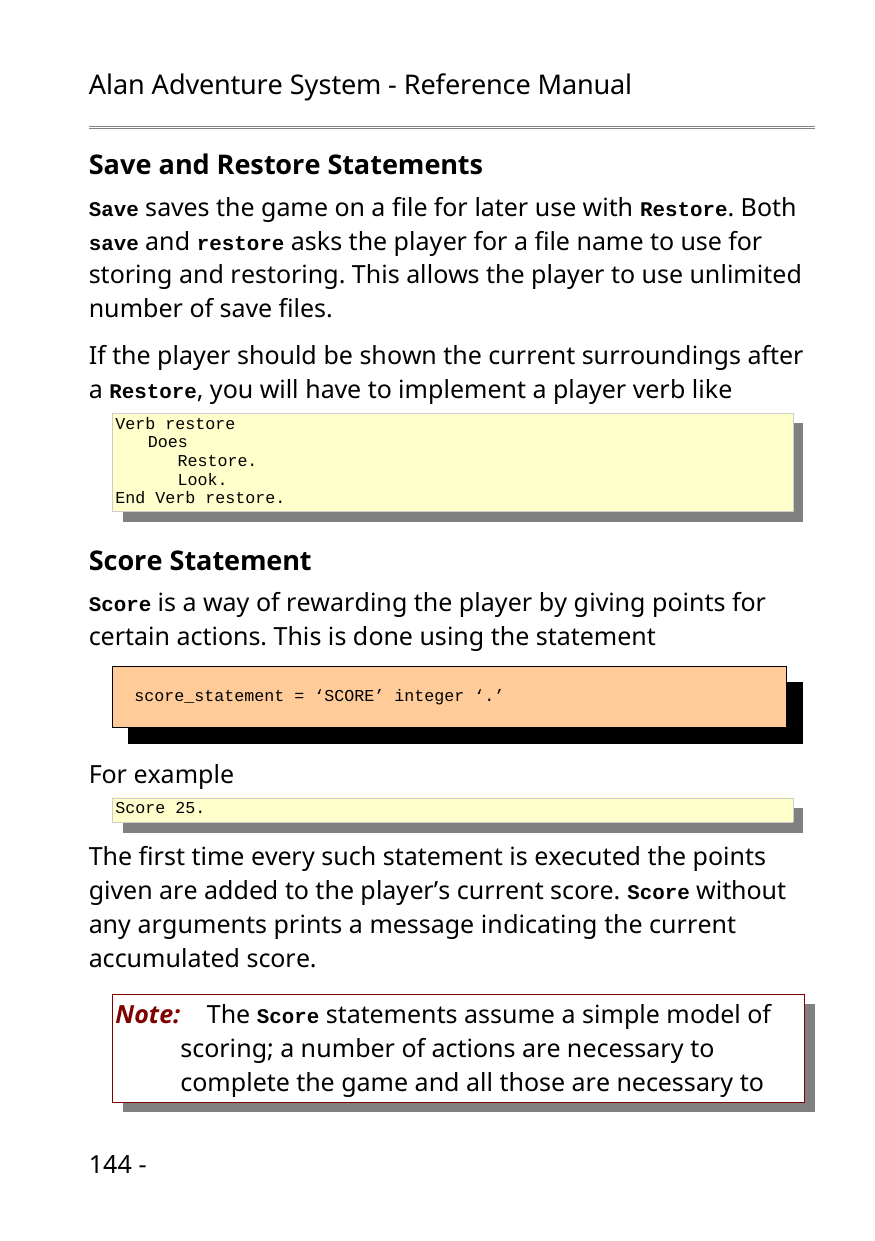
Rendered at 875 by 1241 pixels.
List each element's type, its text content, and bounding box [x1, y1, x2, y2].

text If the player should be shown the current surroundings after a Restore, you will have to implement a player verb like [88, 338, 815, 406]
list The Score statements assume a simple model of scoring; a number of actions are necessary to complete the game and all those are necessary to [113, 995, 804, 1102]
text score_statement = ‘SCORE’ integer ‘.’ [113, 667, 786, 727]
text The first time every such statement is executed the points given are added to the player’s current score. Score without any arguments prints a message in­dicating the current accumulated score. [88, 839, 815, 975]
text Verb restore Does Restore. Look. End Verb restore. [113, 414, 793, 511]
subtitle Score Statement [88, 541, 815, 578]
text Score is a way of rewarding the player by giving points for certain actions. This is done using the statement [88, 585, 815, 653]
text Score 25. [113, 799, 793, 822]
text For example [88, 757, 815, 791]
text Save saves the game on a file for later use with Restore. Both save and restore asks the player for a file name to use for storing and restoring. This allows the player to use unlimited number of save files. [88, 189, 815, 325]
subtitle Save and Restore Statements [88, 146, 815, 182]
